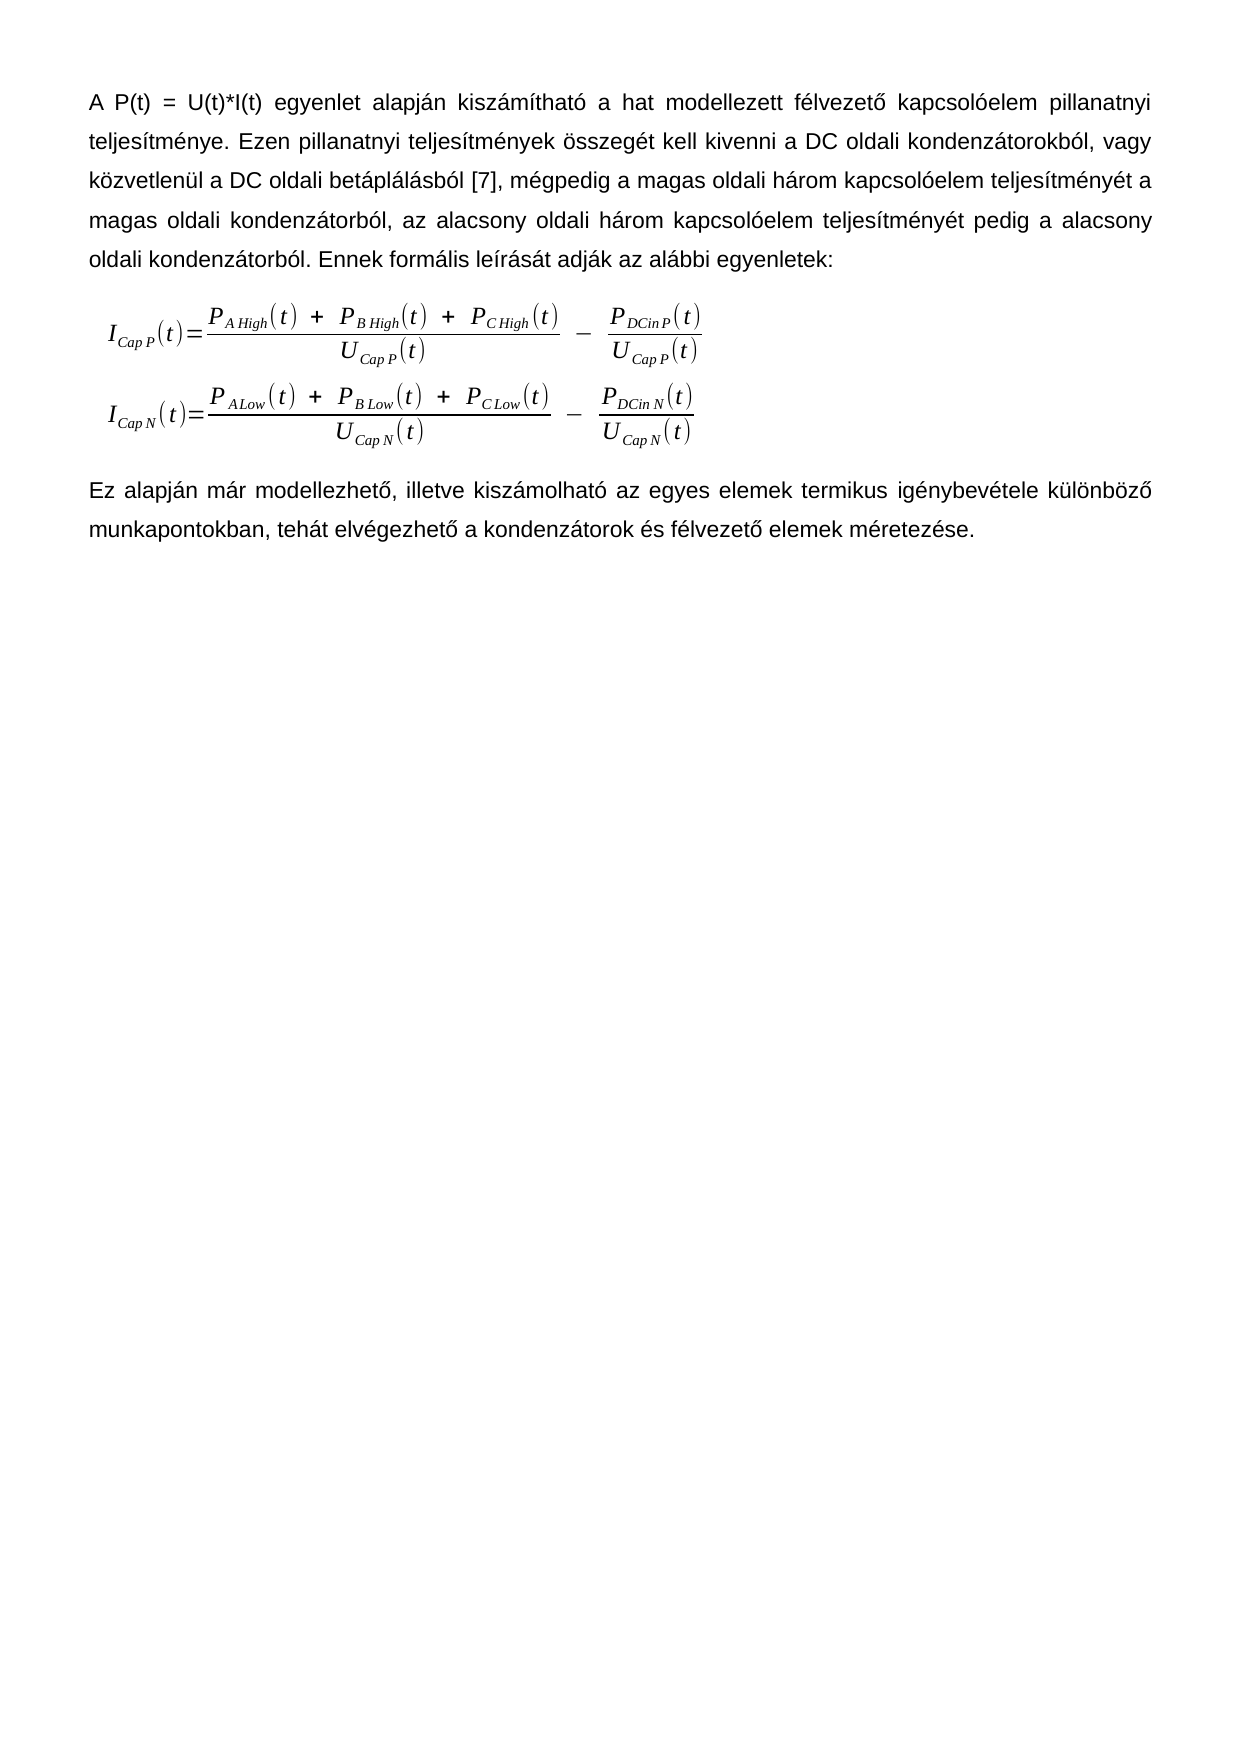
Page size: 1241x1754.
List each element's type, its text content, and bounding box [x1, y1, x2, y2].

text Ez alapján már modellezhető, illetve kiszámolható az egyes elemek termikus igénybevétele különböző munkapontokban, tehát elvégezhető a kondenzátorok és félvezető elemek méretezése. [88, 477, 1152, 543]
text A P(t) = U(t)*I(t) egyenlet alapján kiszámítható a hat modellezett félvezető kapcsolóelem pillanatnyi teljesítménye. Ezen pillanatnyi teljesítmények összegét kell kivenni a DC oldali kondenzátorokból, vagy közvetlenül a DC oldali betáplálásból [7], mégpedig a magas oldali három kapcsolóelem teljesítményét a magas oldali kondenzátorból, az alacsony oldali három kapcsolóelem teljesítményét pedig a alacsony oldali kondenzátorból. Ennek formális leírását adják az alábbi egyenletek: [88, 88, 1152, 273]
